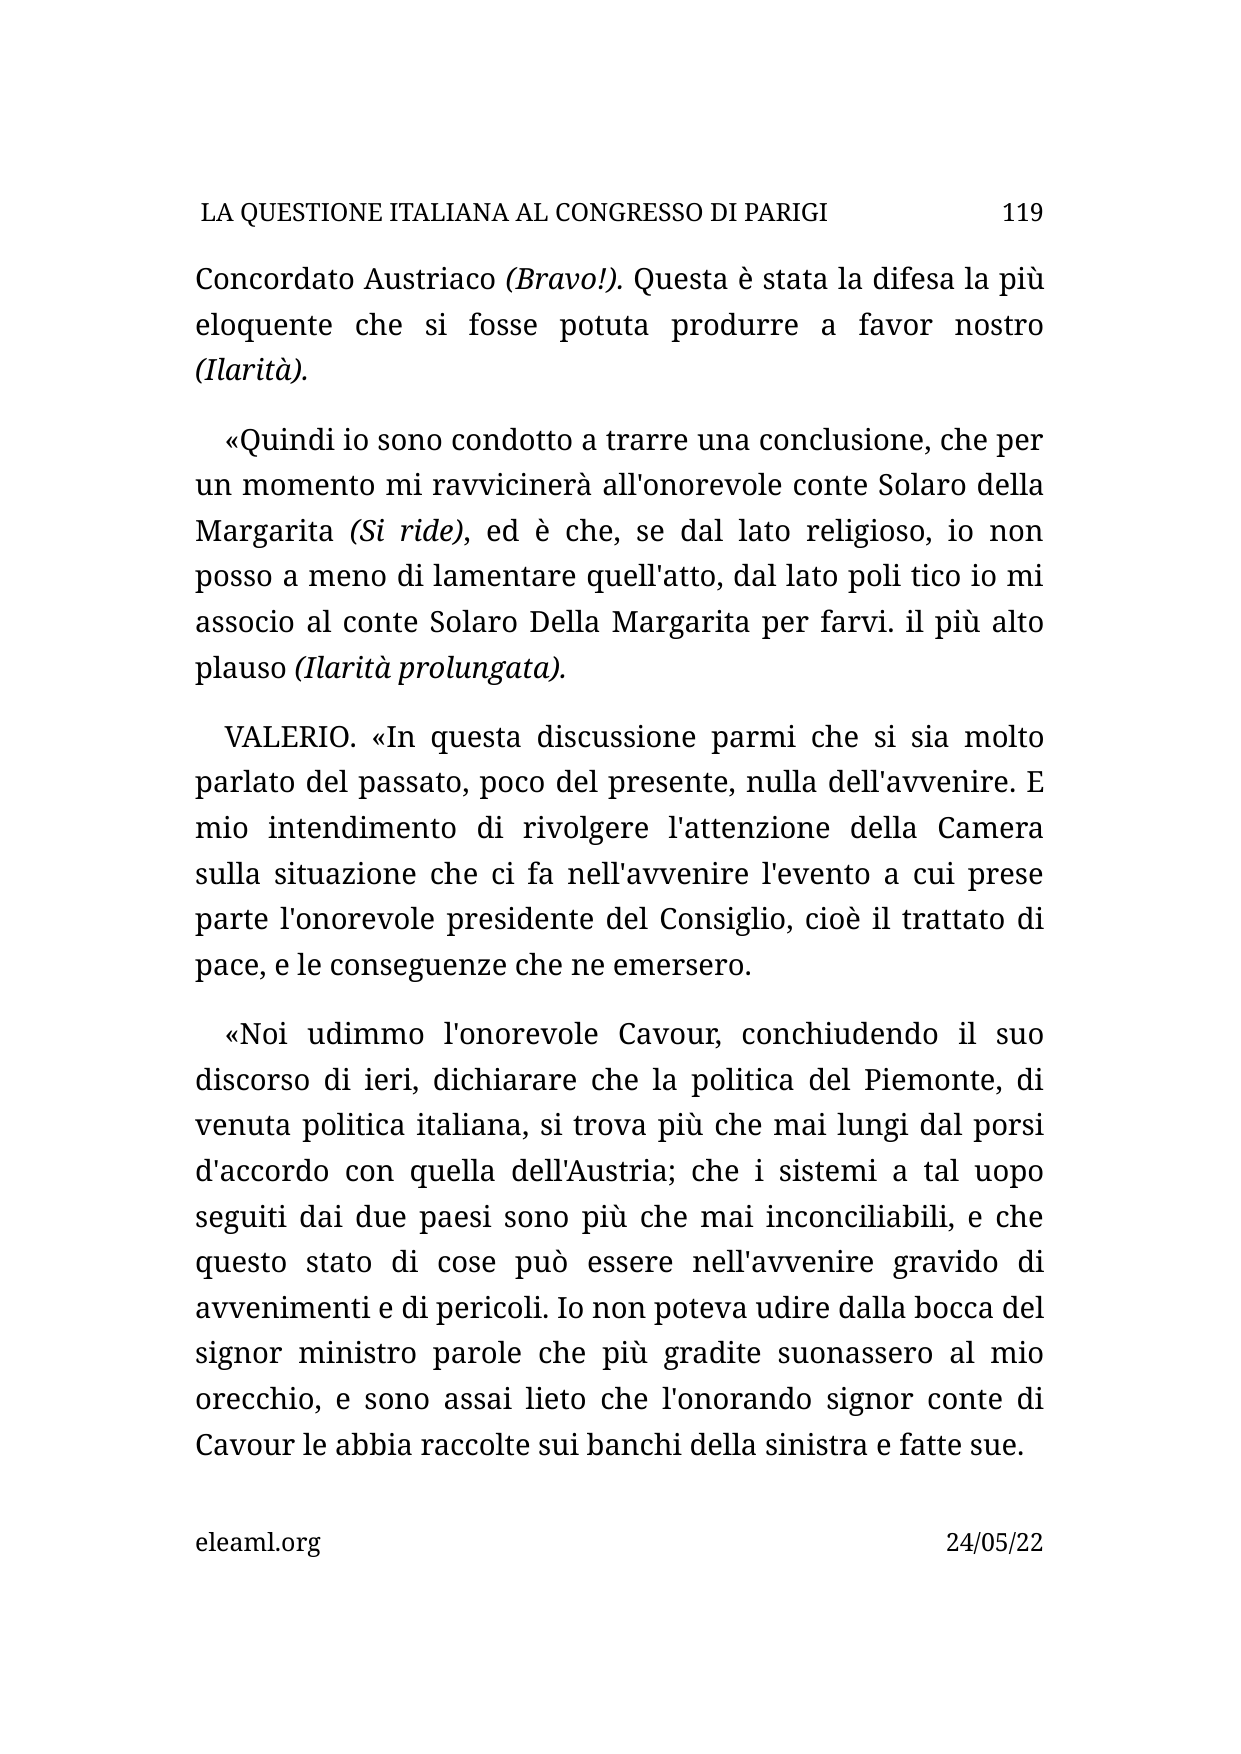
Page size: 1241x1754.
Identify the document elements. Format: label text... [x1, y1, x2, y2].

text «Noi udimmo l'onorevole Cavour, conchiudendo il suo discorso di ieri, dichiarare che la politica del Piemonte, di venuta politica italiana, si trova più che mai lungi dal porsi d'accordo con quella dell'Austria; che i sistemi a tal uopo seguiti dai due paesi sono più che mai inconciliabili, e che questo stato di cose può essere nell'avvenire gravido di avvenimenti e di pericoli. Io non poteva udire dalla bocca del signor ministro parole che più gradite suonassero al mio orecchio, e sono assai lieto che l'onorando signor conte di Cavour le abbia raccolte sui banchi della sinistra e fatte sue. [195, 1013, 1045, 1464]
text «Quindi io sono condotto a trarre una conclusione, che per un momento mi ravvicinerà all'onorevole conte Solaro della Margarita (Si ride), ed è che, se dal lato religioso, io non posso a meno di lamentare quell'atto, dal lato poli tico io mi associo al conte Solaro Della Margarita per farvi. il più alto plauso (Ilarità prolungata). [195, 419, 1045, 687]
text VALERIO. «In questa discussione parmi che si sia molto parlato del passato, poco del presente, nulla dell'avvenire. E mio intendimento di rivolgere l'attenzione della Camera sulla situazione che ci fa nell'avvenire l'evento a cui prese parte l'onorevole presidente del Consiglio, cioè il trattato di pace, e le conseguenze che ne emersero. [195, 716, 1045, 984]
text Concordato Austriaco (Bravo!). Questa è stata la difesa la più eloquente che si fosse potuta produrre a favor nostro (Ilarità). [195, 258, 1045, 389]
